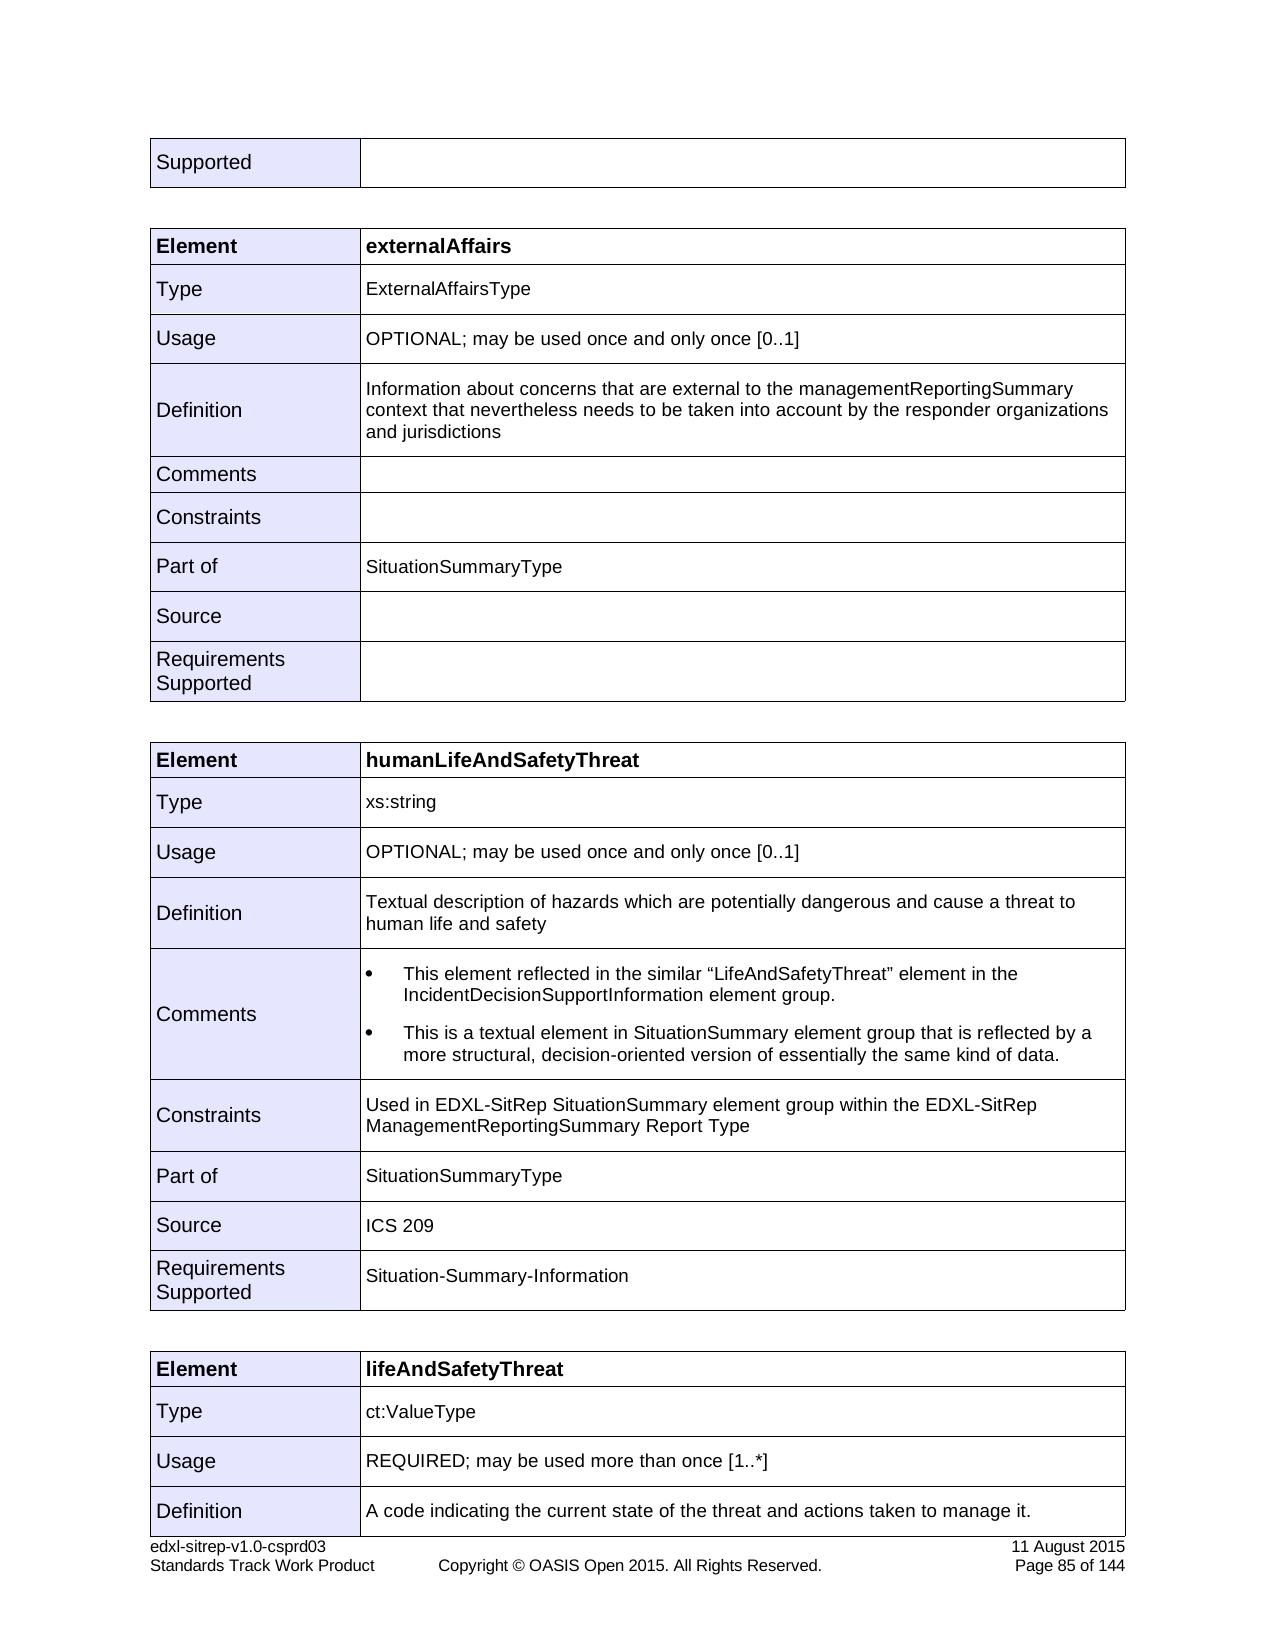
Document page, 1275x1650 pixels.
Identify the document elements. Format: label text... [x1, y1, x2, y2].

table_cell Supported [151, 139, 360, 187]
table_cell xs:string [361, 778, 1125, 827]
table_cell Situation-Summary-Information [361, 1251, 1125, 1310]
table_header Element [151, 1352, 360, 1386]
table_cell [361, 457, 1125, 492]
table_cell [361, 493, 1125, 542]
table_cell ExternalAffairsType [361, 265, 1125, 313]
table_header lifeAndSafetyThreat [361, 1352, 1125, 1386]
table_cell Constraints [151, 493, 360, 542]
table_cell Type [151, 1387, 360, 1436]
table_cell Part of [151, 543, 360, 591]
table_cell Constraints [151, 1080, 360, 1151]
table_cell Part of [151, 1152, 360, 1201]
table_cell Type [151, 778, 360, 827]
table_cell OPTIONAL; may be used once and only once [0..1] [361, 315, 1125, 363]
table_cell Usage [151, 828, 360, 877]
table_header humanLifeAndSafetyThreat [361, 743, 1125, 777]
table_cell ct:ValueType [361, 1387, 1125, 1436]
table_cell Definition [151, 364, 360, 456]
table_cell Textual description of hazards which are potentially dangerous and cause a threat to human life and safety [361, 878, 1125, 948]
table_cell Comments [151, 949, 360, 1079]
table_cell REQUIRED; may be used more than once [1..*] [361, 1437, 1125, 1486]
table_cell Comments [151, 457, 360, 492]
table_cell Type [151, 265, 360, 313]
table_cell Requirements Supported [151, 1251, 360, 1310]
table_cell SituationSummaryType [361, 543, 1125, 591]
table_cell Source [151, 1202, 360, 1250]
table_cell Source [151, 592, 360, 641]
table_cell SituationSummaryType [361, 1152, 1125, 1201]
table_cell Used in EDXL-SitRep SituationSummary element group within the EDXL-SitRep ManagementReportingSummary Report Type [361, 1080, 1125, 1151]
table_header Element [151, 229, 360, 264]
table_header externalAffairs [361, 229, 1125, 264]
table_cell [361, 139, 1125, 187]
table_cell This element reflected in the similar “LifeAndSafetyThreat” element in the IncidentDecisionSupportInformation element group. This is a textual element in SituationSummary element group that is reflected by a more structural, decision-oriented version of essentially the same kind of data. [361, 949, 1125, 1079]
table_cell Information about concerns that are external to the managementReportingSummary context that nevertheless needs to be taken into account by the responder organizations and jurisdictions [361, 364, 1125, 456]
table_cell [361, 642, 1125, 701]
table_cell Usage [151, 315, 360, 363]
table_header Element [151, 743, 360, 777]
table_cell Definition [151, 878, 360, 948]
table_cell ICS 209 [361, 1202, 1125, 1250]
table_cell A code indicating the current state of the threat and actions taken to manage it. [361, 1487, 1125, 1536]
table_cell Usage [151, 1437, 360, 1486]
table_cell OPTIONAL; may be used once and only once [0..1] [361, 828, 1125, 877]
table_cell Requirements Supported [151, 642, 360, 701]
table_cell Definition [151, 1487, 360, 1536]
table_cell [361, 592, 1125, 641]
